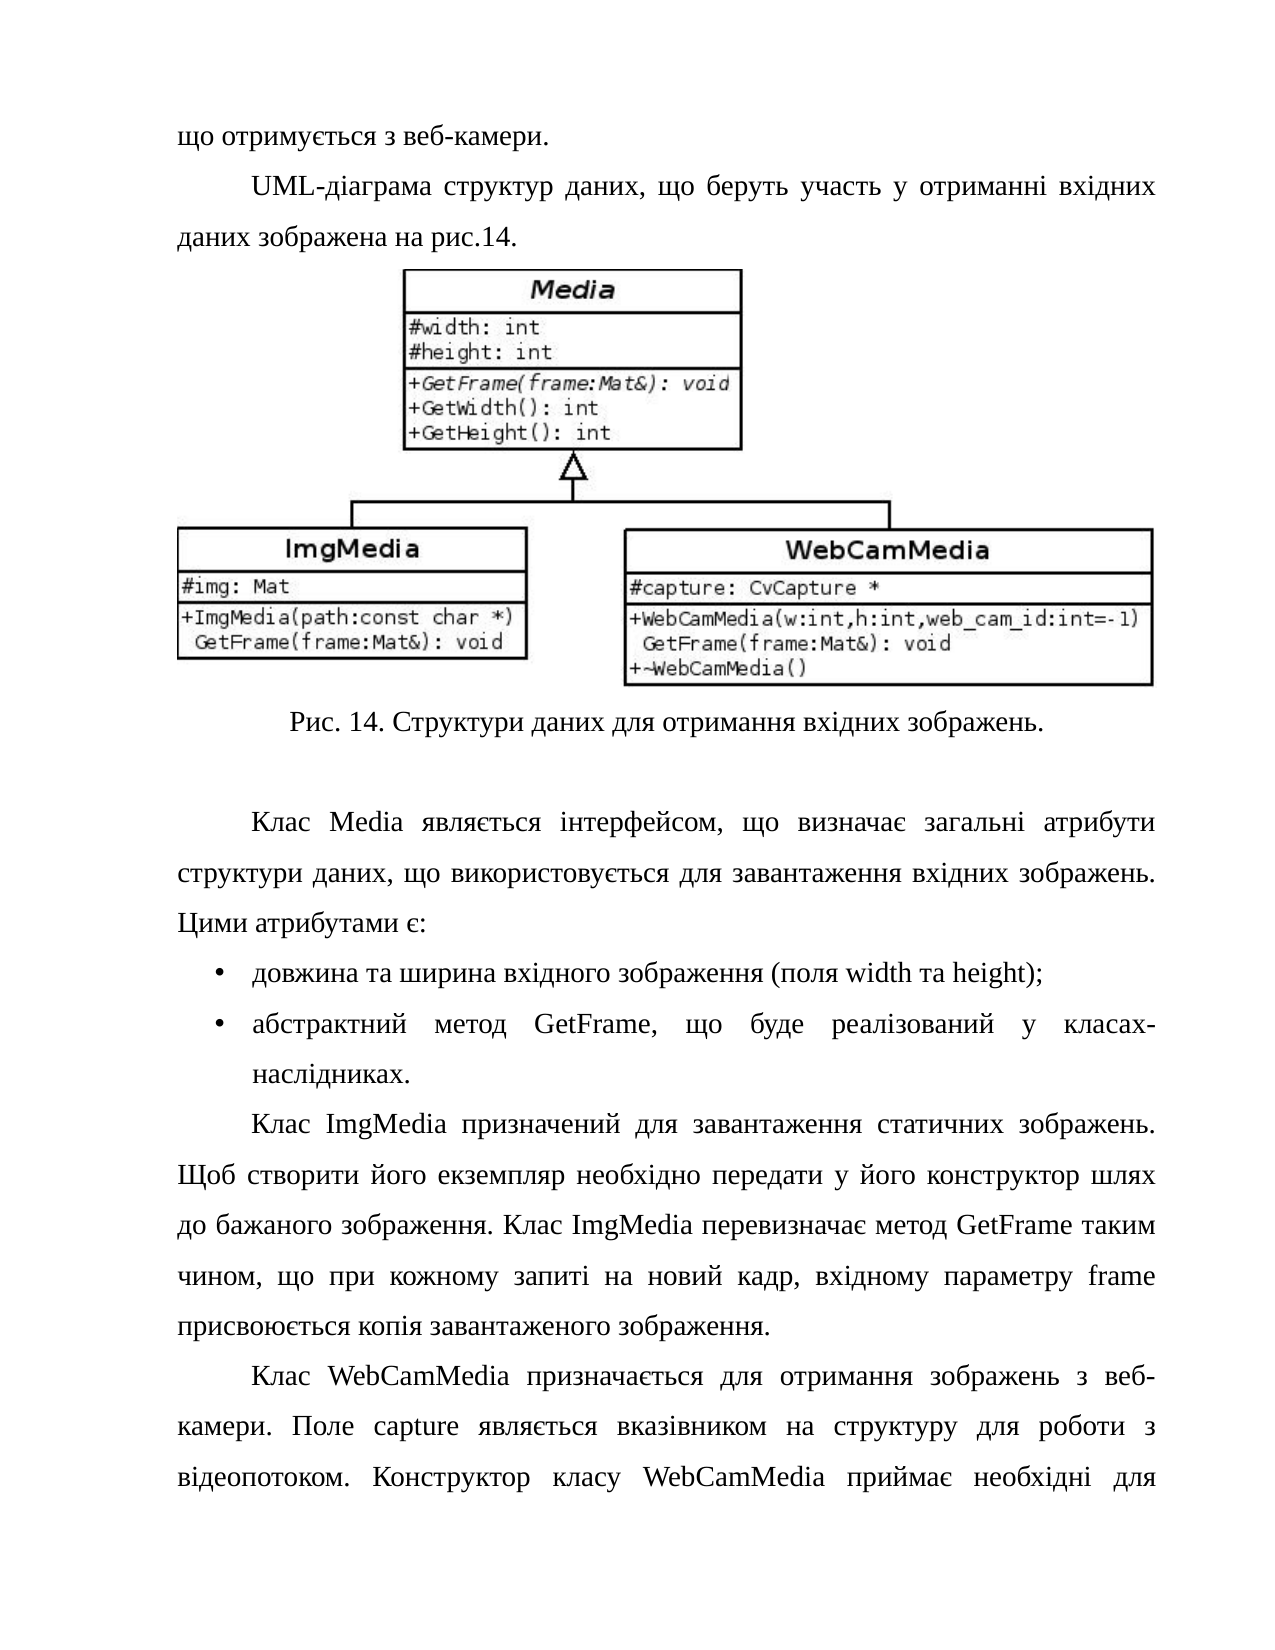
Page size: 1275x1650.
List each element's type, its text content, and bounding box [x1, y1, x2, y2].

list довжина та ширина вхідного зображення (поля width та height); [214, 956, 1157, 989]
text Клас Media являється інтерфейсом, що визначає загальні атрибути структури даних, що використовується для завантаження вхідних зображень. Цими атрибутами є: [177, 804, 1157, 939]
text Рис. 14. Структури даних для отримання вхідних зображень. [177, 688, 1157, 737]
list абстрактний метод GetFrame, що буде реалізований у класах-наслідниках. [214, 1006, 1157, 1090]
text що отримується з веб-камери. [177, 118, 1157, 152]
text UML-діаграма структур даних, що беруть участь у отриманні вхідних даних зображена на рис.14. [177, 168, 1157, 252]
text Клас WebCamMedia призначається для отримання зображень з веб-камери. Поле capture являється вказівником на структуру для роботи з відеопотоком. Конструктор класу WebCamMedia приймає необхідні для [177, 1358, 1157, 1492]
text Клас ImgMedia призначений для завантаження статичних зображень. Щоб створити його екземпляр необхідно передати у його конструктор шлях до бажаного зображення. Клас ImgMedia перевизначає метод GetFrame таким чином, що при кожному запиті на новий кадр, вхідному параметру frame присвоюється копія завантаженого зображення. [177, 1107, 1157, 1341]
picture [177, 269, 1157, 688]
